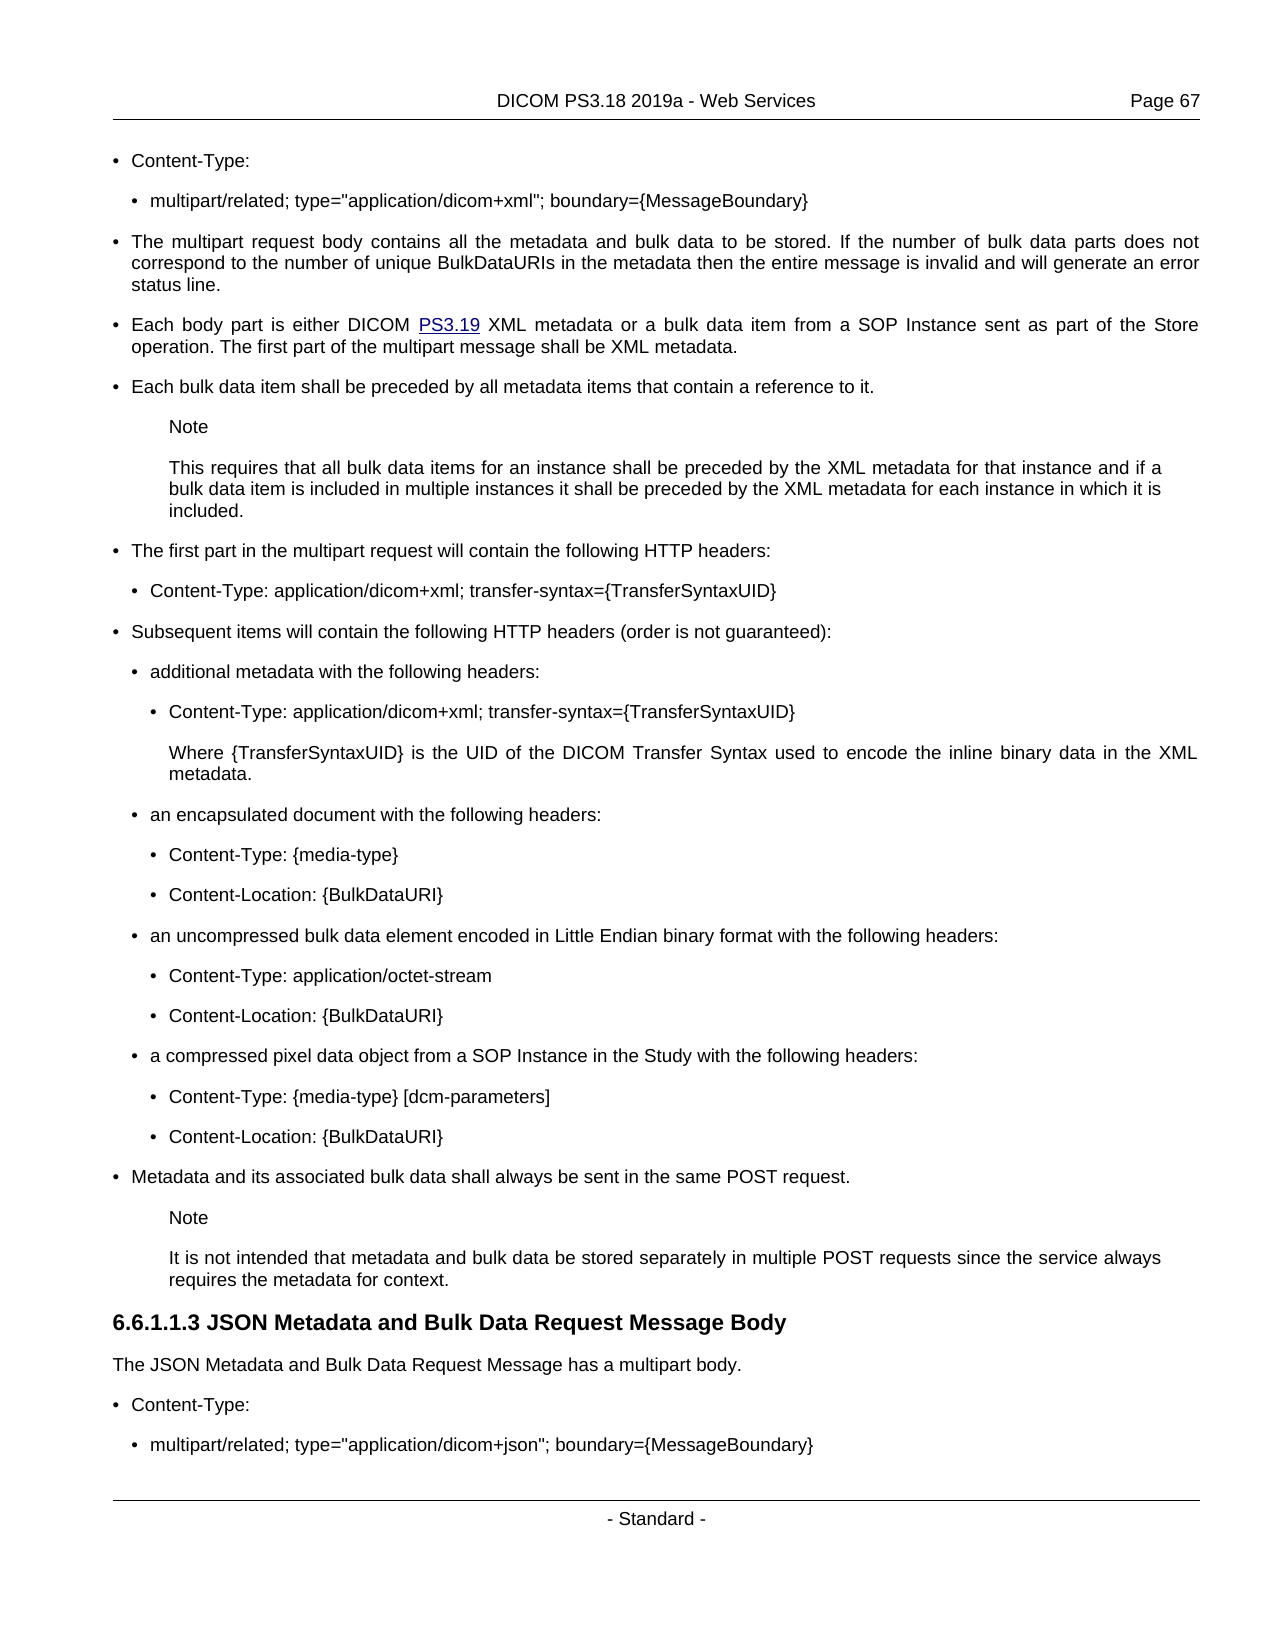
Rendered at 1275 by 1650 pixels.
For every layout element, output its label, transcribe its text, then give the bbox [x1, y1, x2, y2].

list The multipart request body contains all the metadata and bulk data to be stored. If the number of bulk data parts does not correspond to the number of unique BulkDataURIs in the metadata then the entire message is invalid and will generate an error status line. [112, 231, 1200, 295]
list a compressed pixel data object from a SOP Instance in the Study with the following headers: [131, 1045, 1200, 1067]
list multipart/related; type="application/dicom+xml"; boundary={MessageBoundary} [131, 190, 1200, 212]
list Content-Type: {media-type} [dcm-parameters] [150, 1086, 1200, 1107]
list Where {TransferSyntaxUID} is the UID of the DICOM Transfer Syntax used to encode the inline binary data in the XML metadata. [150, 742, 1200, 785]
list Metadata and its associated bulk data shall always be sent in the same POST request. [112, 1166, 1200, 1188]
list Subsequent items will contain the following HTTP headers (order is not guaranteed): [112, 621, 1200, 642]
list Note [150, 1207, 1162, 1228]
list This requires that all bulk data items for an instance shall be preceded by the XML metadata for that instance and if a bulk data item is included in multiple instances it shall be preceded by the XML metadata for each instance in which it is included. [150, 457, 1162, 521]
list Content-Type: application/dicom+xml; transfer-syntax={TransferSyntaxUID} [131, 580, 1200, 602]
list Each bulk data item shall be preceded by all metadata items that contain a reference to it. [112, 376, 1200, 397]
list Each body part is either DICOM PS3.19 XML metadata or a bulk data item from a SOP Instance sent as part of the Store operation. The first part of the multipart message shall be XML metadata. [112, 314, 1200, 357]
list Note [150, 416, 1162, 438]
list It is not intended that metadata and bulk data be stored separately in multiple POST requests since the service always requires the metadata for context. [150, 1247, 1162, 1290]
list Content-Location: {BulkDataURI} [150, 884, 1200, 906]
list additional metadata with the following headers: [131, 661, 1200, 682]
list Content-Location: {BulkDataURI} [150, 1126, 1200, 1147]
text 6.6.1.1.3 JSON Metadata and Bulk Data Request Message Body [112, 1309, 1200, 1334]
list an encapsulated document with the following headers: [131, 803, 1200, 825]
text The JSON Metadata and Bulk Data Request Message has a multipart body. [112, 1353, 1200, 1375]
list Content-Type: application/octet-stream [150, 965, 1200, 986]
list Content-Type: {media-type} [150, 844, 1200, 865]
list The first part in the multipart request will contain the following HTTP headers: [112, 540, 1200, 562]
list Content-Location: {BulkDataURI} [150, 1005, 1200, 1027]
list an uncompressed bulk data element encoded in Little Endian binary format with the following headers: [131, 924, 1200, 946]
list Content-Type: application/dicom+xml; transfer-syntax={TransferSyntaxUID} [150, 701, 1200, 723]
list multipart/related; type="application/dicom+json"; boundary={MessageBoundary} [131, 1434, 1200, 1456]
list Content-Type: [112, 1394, 1200, 1415]
list Content-Type: [112, 150, 1200, 172]
